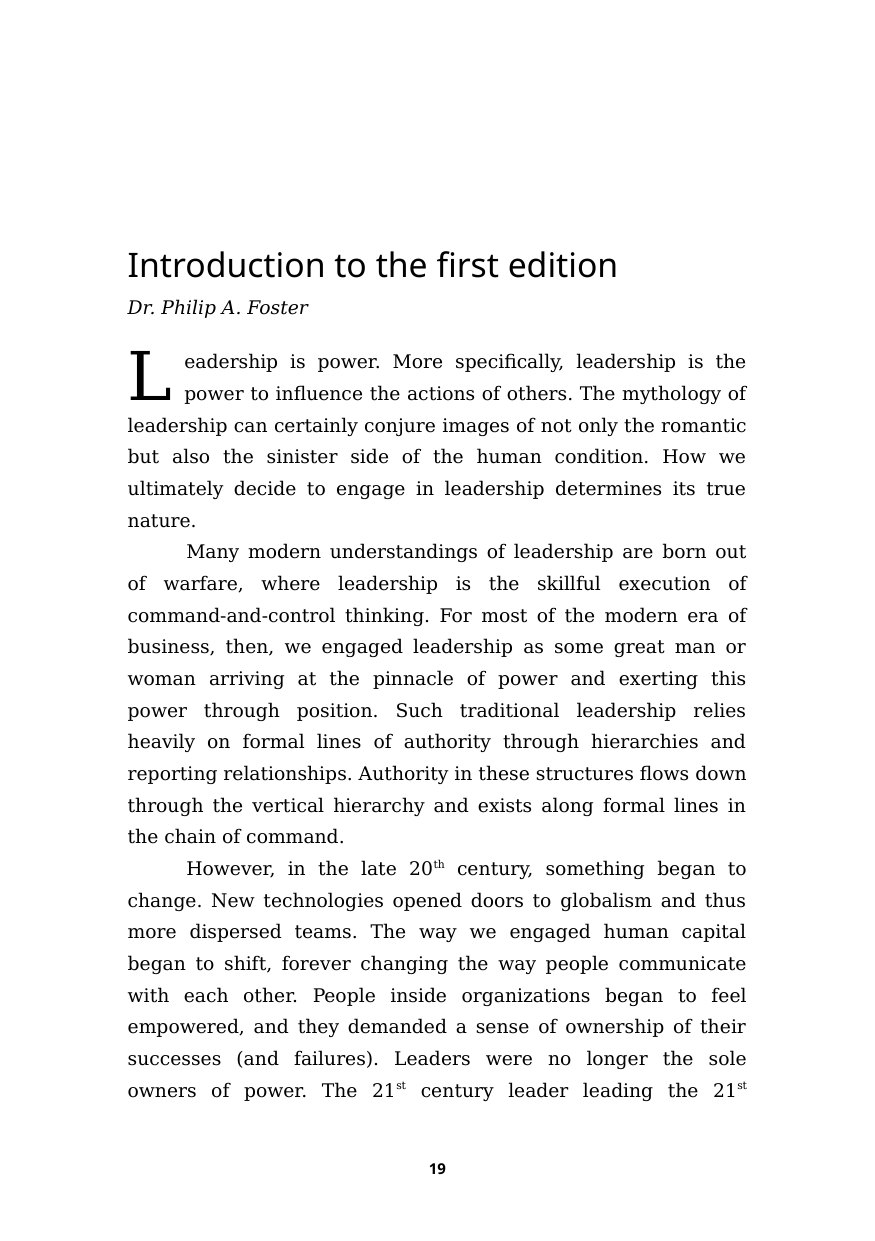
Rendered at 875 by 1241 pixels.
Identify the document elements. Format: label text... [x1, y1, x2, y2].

text Many modern understandings of leadership are born out of warfare, where leadership is the skillful execution of command-and-control thinking. For most of the modern era of business, then, we engaged leadership as some great man or woman arriving at the pinnacle of power and exerting this power through position. Such traditional leadership relies heavily on formal lines of authority through hierarchies and reporting relationships. Authority in these structures flows down through the vertical hierarchy and exists along formal lines in the chain of command. [127, 541, 747, 848]
text However, in the late 20th century, something began to change. New technologies opened doors to globalism and thus more dispersed teams. The way we engaged human capital began to shift, forever changing the way people communicate with each other. People inside organizations began to feel empowered, and they demanded a sense of ownership of their successes (and failures). Leaders were no longer the sole owners of power. The 21st century leader leading the 21st [127, 858, 747, 1102]
subtitle Introduction to the first edition [127, 246, 747, 285]
text Dr. Philip A. Foster [127, 297, 747, 319]
text Leadership is power. More specifically, leadership is the power to influence the actions of others. The mythology of leadership can certainly conjure images of not only the romantic but also the sinister side of the human condition. How we ultimately decide to engage in leadership determines its true nature. [127, 351, 747, 532]
